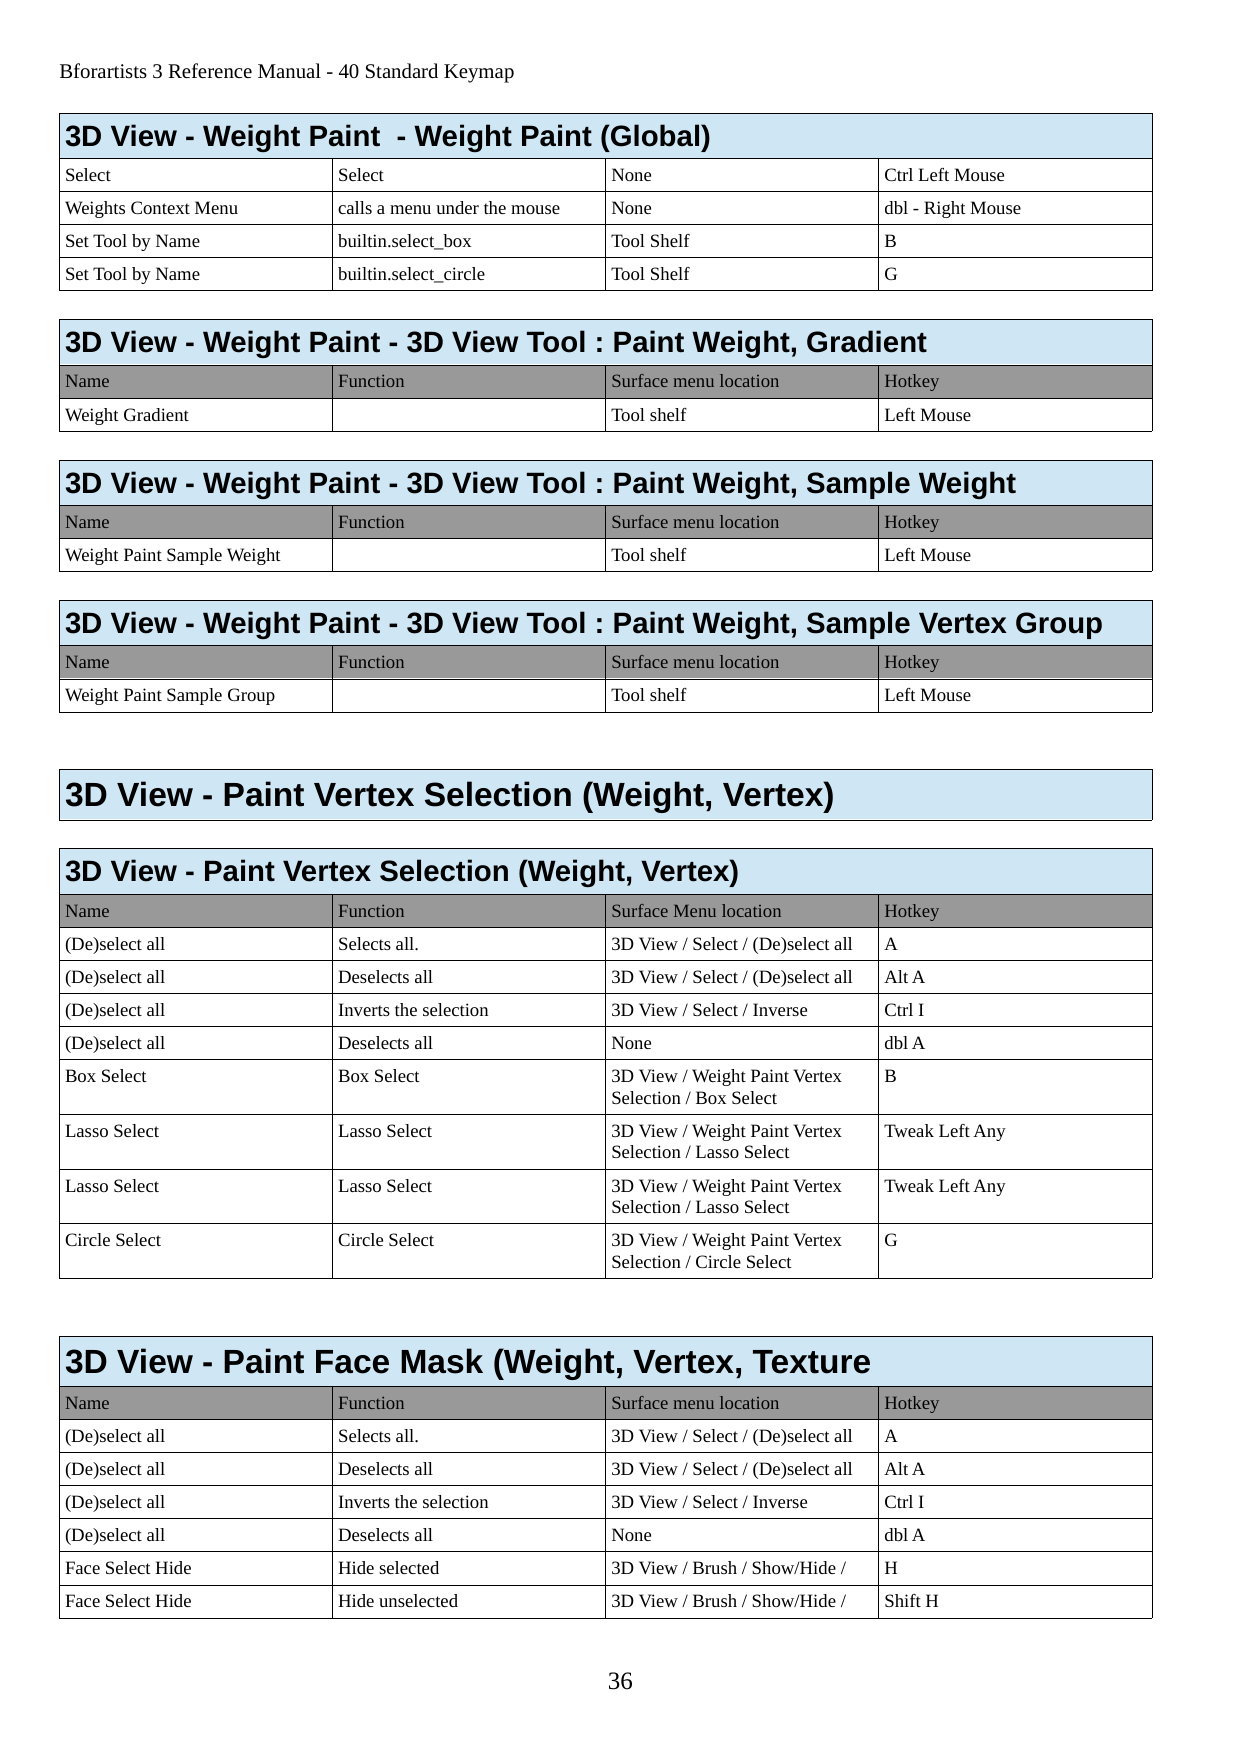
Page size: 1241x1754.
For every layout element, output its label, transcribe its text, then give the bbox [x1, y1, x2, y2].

table_cell Inverts the selection [333, 994, 605, 1026]
table_cell Box Select [333, 1060, 605, 1114]
table_cell Circle Select [60, 1224, 332, 1278]
table_cell Tool shelf [606, 539, 878, 571]
table_cell Circle Select [333, 1224, 605, 1278]
table_cell Surface Menu location [606, 895, 878, 927]
table_cell Surface menu location [606, 1387, 878, 1419]
table_cell A [879, 928, 1152, 960]
table_cell Function [333, 366, 605, 398]
table_cell Ctrl I [879, 1486, 1152, 1518]
table_cell Hotkey [879, 1387, 1152, 1419]
table_header 3D View - Weight Paint - 3D View Tool : Paint Weight, Sample Weight [60, 461, 1152, 505]
table_cell None [606, 159, 878, 191]
table_cell Function [333, 506, 605, 538]
table_cell Face Select Hide [60, 1586, 332, 1618]
table_cell Surface menu location [606, 506, 878, 538]
table_cell Set Tool by Name [60, 258, 332, 290]
table_cell dbl A [879, 1519, 1152, 1551]
table_cell Shift H [879, 1586, 1152, 1618]
table_cell Name [60, 646, 332, 678]
table_cell 3D View / Select / Inverse [606, 994, 878, 1026]
table_header 3D View - Paint Vertex Selection (Weight, Vertex) [60, 849, 1152, 894]
table_cell (De)select all [60, 994, 332, 1026]
table_cell Ctrl Left Mouse [879, 159, 1152, 191]
table_cell Left Mouse [879, 680, 1152, 712]
table_cell Deselects all [333, 1519, 605, 1551]
table_cell Face Select Hide [60, 1552, 332, 1584]
table_cell 3D View / Weight Paint Vertex Selection / Circle Select [606, 1224, 878, 1278]
table_header 3D View - Weight Paint - 3D View Tool : Paint Weight, Sample Vertex Group [60, 601, 1152, 645]
table_cell Selects all. [333, 928, 605, 960]
table_cell dbl A [879, 1027, 1152, 1059]
table_cell Selects all. [333, 1420, 605, 1452]
table_cell Tweak Left Any [879, 1115, 1152, 1169]
table_cell (De)select all [60, 1027, 332, 1059]
table_cell Weights Context Menu [60, 192, 332, 224]
table_cell Alt A [879, 1453, 1152, 1485]
table_cell B [879, 225, 1152, 257]
table_cell G [879, 1224, 1152, 1278]
table_cell Name [60, 366, 332, 398]
table_cell Surface menu location [606, 366, 878, 398]
table_cell Box Select [60, 1060, 332, 1114]
table_cell Deselects all [333, 961, 605, 993]
table_cell 3D View / Weight Paint Vertex Selection / Lasso Select [606, 1170, 878, 1223]
table_cell 3D View / Select / (De)select all [606, 1453, 878, 1485]
table_cell Hotkey [879, 506, 1152, 538]
table_cell 3D View / Select / (De)select all [606, 961, 878, 993]
table_cell Left Mouse [879, 399, 1152, 431]
table_cell builtin.select_circle [333, 258, 605, 290]
table_header 3D View - Weight Paint - Weight Paint (Global) [60, 114, 1152, 158]
table_cell Tool shelf [606, 680, 878, 712]
table_cell (De)select all [60, 1420, 332, 1452]
table_cell None [606, 1027, 878, 1059]
table_cell Hotkey [879, 646, 1152, 678]
table_cell Name [60, 895, 332, 927]
table_cell (De)select all [60, 928, 332, 960]
table_cell calls a menu under the mouse [333, 192, 605, 224]
table_cell Deselects all [333, 1453, 605, 1485]
table_cell Alt A [879, 961, 1152, 993]
table_cell B [879, 1060, 1152, 1114]
table_cell (De)select all [60, 1486, 332, 1518]
table_header 3D View - Paint Vertex Selection (Weight, Vertex) [60, 770, 1152, 819]
table_cell A [879, 1420, 1152, 1452]
table_cell Lasso Select [60, 1170, 332, 1223]
table_cell Surface menu location [606, 646, 878, 678]
table_cell Select [60, 159, 332, 191]
table_cell Tool shelf [606, 399, 878, 431]
table_cell Weight Gradient [60, 399, 332, 431]
table_cell 3D View / Weight Paint Vertex Selection / Box Select [606, 1060, 878, 1114]
table_cell (De)select all [60, 961, 332, 993]
table_header 3D View - Weight Paint - 3D View Tool : Paint Weight, Gradient [60, 320, 1152, 364]
table_cell Tool Shelf [606, 225, 878, 257]
table_cell G [879, 258, 1152, 290]
table_cell Hide selected [333, 1552, 605, 1584]
table_cell Function [333, 646, 605, 678]
table_cell 3D View / Weight Paint Vertex Selection / Lasso Select [606, 1115, 878, 1169]
table_cell builtin.select_box [333, 225, 605, 257]
table_cell None [606, 1519, 878, 1551]
table_cell Hide unselected [333, 1586, 605, 1618]
table_cell [333, 680, 605, 712]
table_cell Hotkey [879, 895, 1152, 927]
table_cell 3D View / Select / Inverse [606, 1486, 878, 1518]
table_cell 3D View / Brush / Show/Hide / [606, 1586, 878, 1618]
table_cell Function [333, 895, 605, 927]
table_cell Lasso Select [333, 1115, 605, 1169]
table_cell [333, 399, 605, 431]
table_cell Hotkey [879, 366, 1152, 398]
table_cell Lasso Select [60, 1115, 332, 1169]
table_cell Name [60, 506, 332, 538]
table_cell Tweak Left Any [879, 1170, 1152, 1223]
table_header 3D View - Paint Face Mask (Weight, Vertex, Texture [60, 1337, 1152, 1386]
table_cell Deselects all [333, 1027, 605, 1059]
table_cell None [606, 192, 878, 224]
table_cell dbl - Right Mouse [879, 192, 1152, 224]
table_cell Weight Paint Sample Weight [60, 539, 332, 571]
table_cell (De)select all [60, 1519, 332, 1551]
table_cell 3D View / Brush / Show/Hide / [606, 1552, 878, 1584]
table_cell Set Tool by Name [60, 225, 332, 257]
table_cell Weight Paint Sample Group [60, 680, 332, 712]
table_cell Tool Shelf [606, 258, 878, 290]
table_cell Name [60, 1387, 332, 1419]
table_cell Left Mouse [879, 539, 1152, 571]
table_cell Select [333, 159, 605, 191]
table_cell [333, 539, 605, 571]
table_cell Ctrl I [879, 994, 1152, 1026]
table_cell 3D View / Select / (De)select all [606, 1420, 878, 1452]
table_cell 3D View / Select / (De)select all [606, 928, 878, 960]
table_cell Function [333, 1387, 605, 1419]
table_cell Inverts the selection [333, 1486, 605, 1518]
table_cell Lasso Select [333, 1170, 605, 1223]
table_cell (De)select all [60, 1453, 332, 1485]
table_cell H [879, 1552, 1152, 1584]
